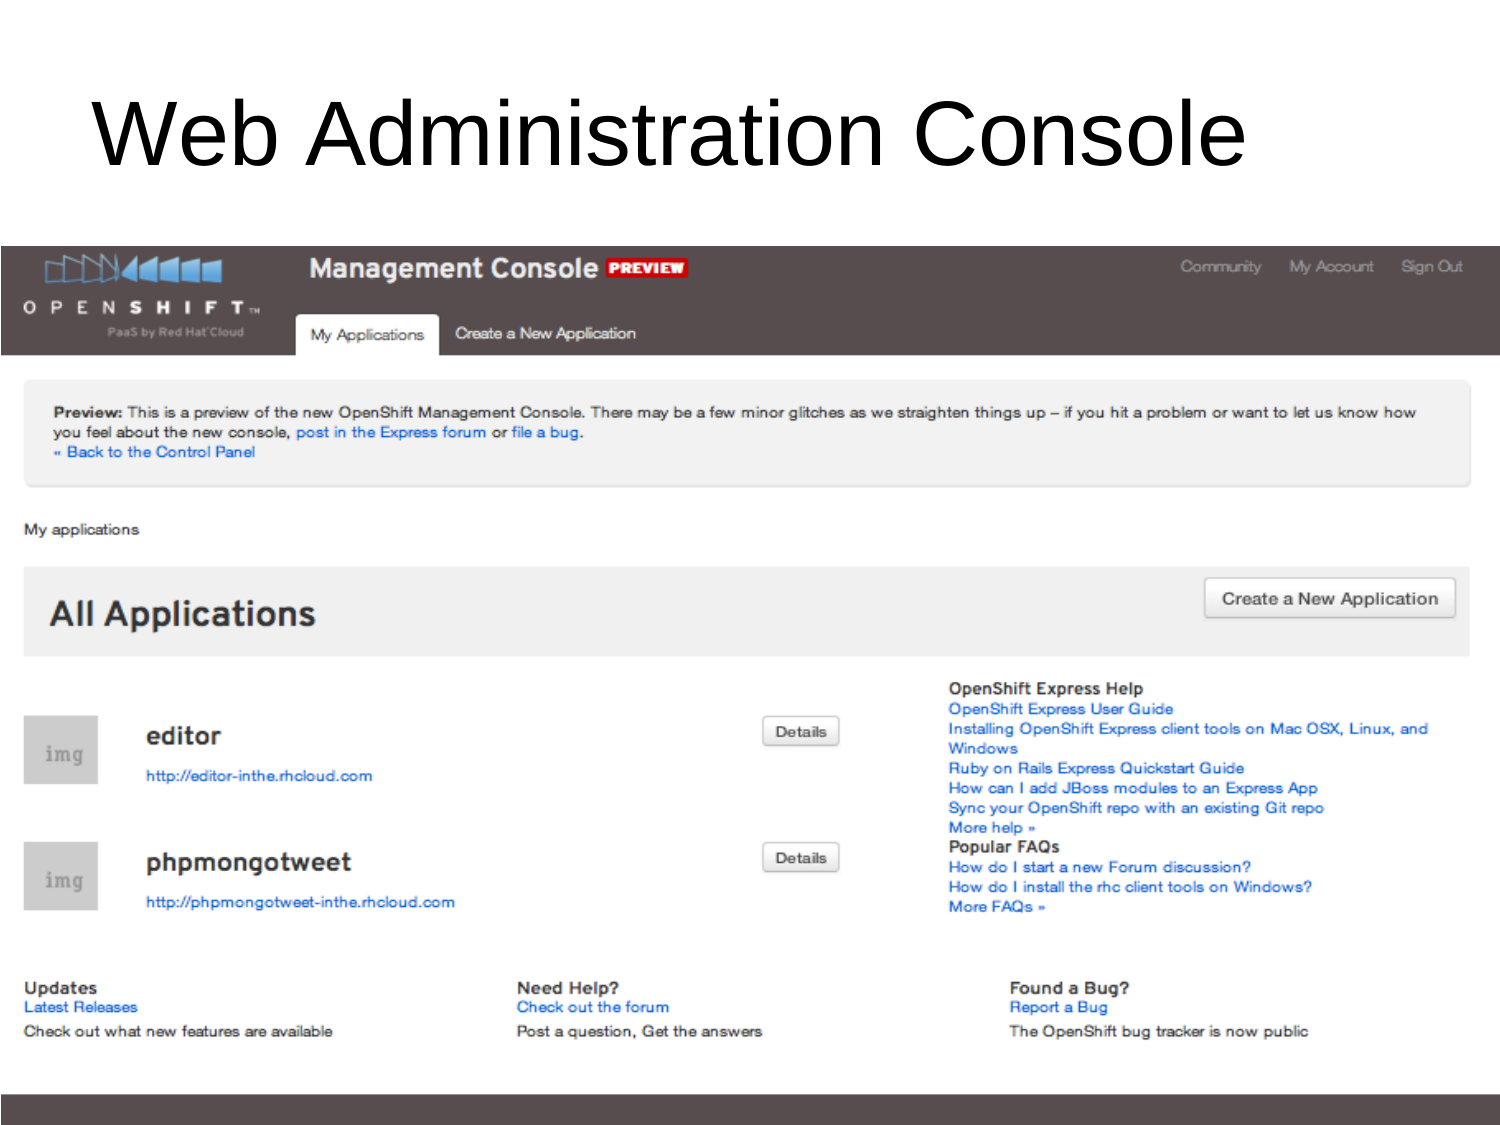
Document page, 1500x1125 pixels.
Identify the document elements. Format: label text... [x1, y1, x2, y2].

title Web Administration Console [77, 11, 1353, 246]
picture [1, 246, 1500, 1125]
